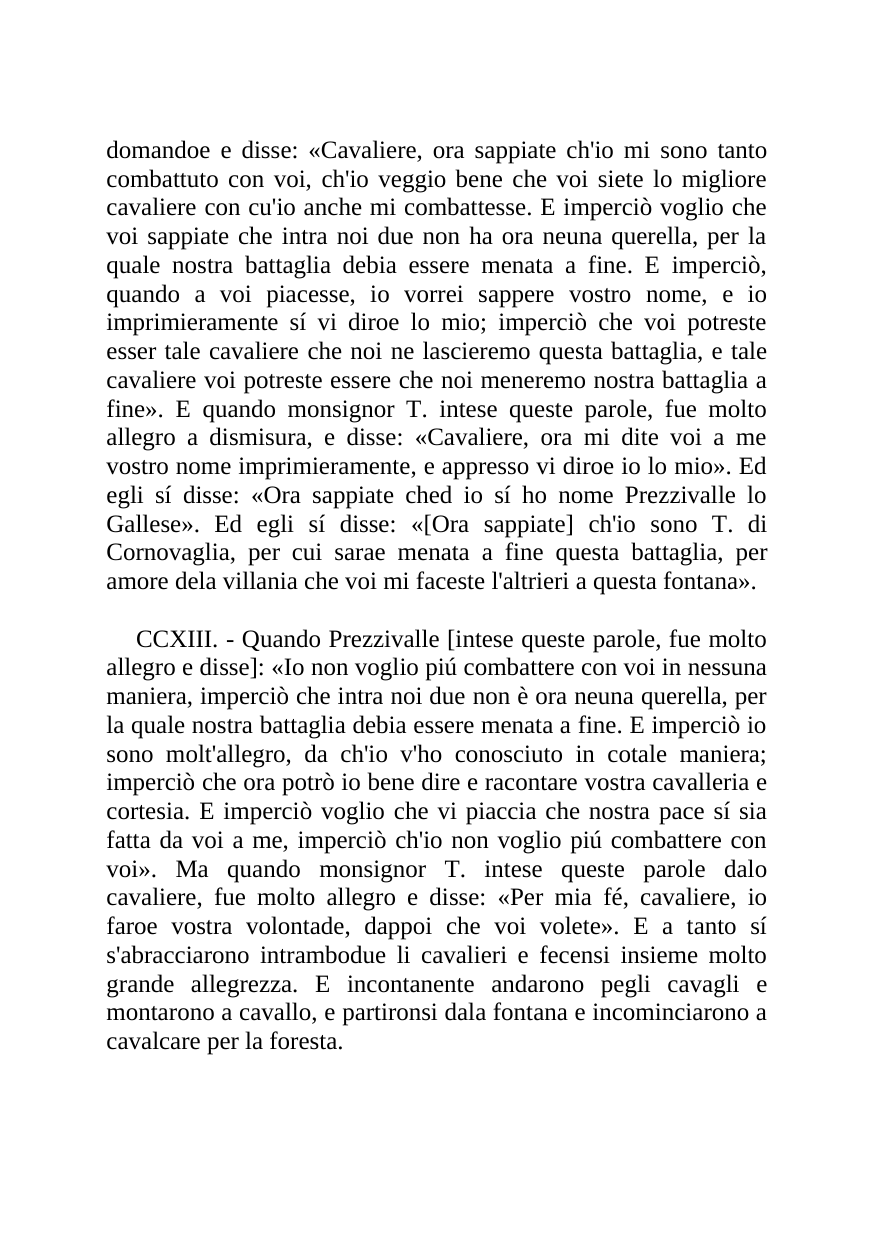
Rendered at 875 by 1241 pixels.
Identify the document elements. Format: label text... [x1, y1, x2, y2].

text CCXIII. - Quando Prezzivalle [intese queste parole, fue molto allegro e disse]: «Io non voglio piú combattere con voi in nessuna maniera, imperciò che intra noi due non è ora neuna querella, per la quale nostra battaglia debia essere menata a fine. E imperciò io sono molt'allegro, da ch'io v'ho conosciuto in cotale maniera; imperciò che ora potrò io bene dire e racontare vostra cavalleria e cortesia. E imperciò voglio che vi piaccia che nostra pace sí sia fatta da voi a me, imperciò ch'io non voglio piú combattere con voi». Ma quando monsignor T. intese queste parole dalo cavaliere, fue molto allegro e disse: «Per mia fé, cavaliere, io faroe vostra volontade, dappoi che voi volete». E a tanto sí s'abracciarono intrambodue li cavalieri e fecensi insieme molto grande allegrezza. E incontanente andarono pegli cavagli e montarono a cavallo, e partironsi dala fontana e incominciarono a cavalcare per la foresta. [106, 624, 768, 1055]
text domandoe e disse: «Cavaliere, ora sappiate ch'io mi sono tanto combattuto con voi, ch'io veggio bene che voi siete lo migliore cavaliere con cu'io anche mi combattesse. E imperciò voglio che voi sappiate che intra noi due non ha ora neuna querella, per la quale nostra battaglia debia essere menata a fine. E imperciò, quando a voi piacesse, io vorrei sappere vostro nome, e io imprimieramente sí vi diroe lo mio; imperciò che voi potreste esser tale cavaliere che noi ne lascieremo questa battaglia, e tale cavaliere voi potreste essere che noi meneremo nostra battaglia a fine». E quando monsignor T. intese queste parole, fue molto allegro a dismisura, e disse: «Cavaliere, ora mi dite voi a me vostro nome imprimieramente, e appresso vi diroe io lo mio». Ed egli sí disse: «Ora sappiate ched io sí ho nome Prezzivalle lo Gallese». Ed egli sí disse: «[Ora sappiate] ch'io sono T. di Cornovaglia, per cui sarae menata a fine questa battaglia, per amore dela villania che voi mi faceste l'altrieri a questa fontana». [106, 135, 768, 595]
